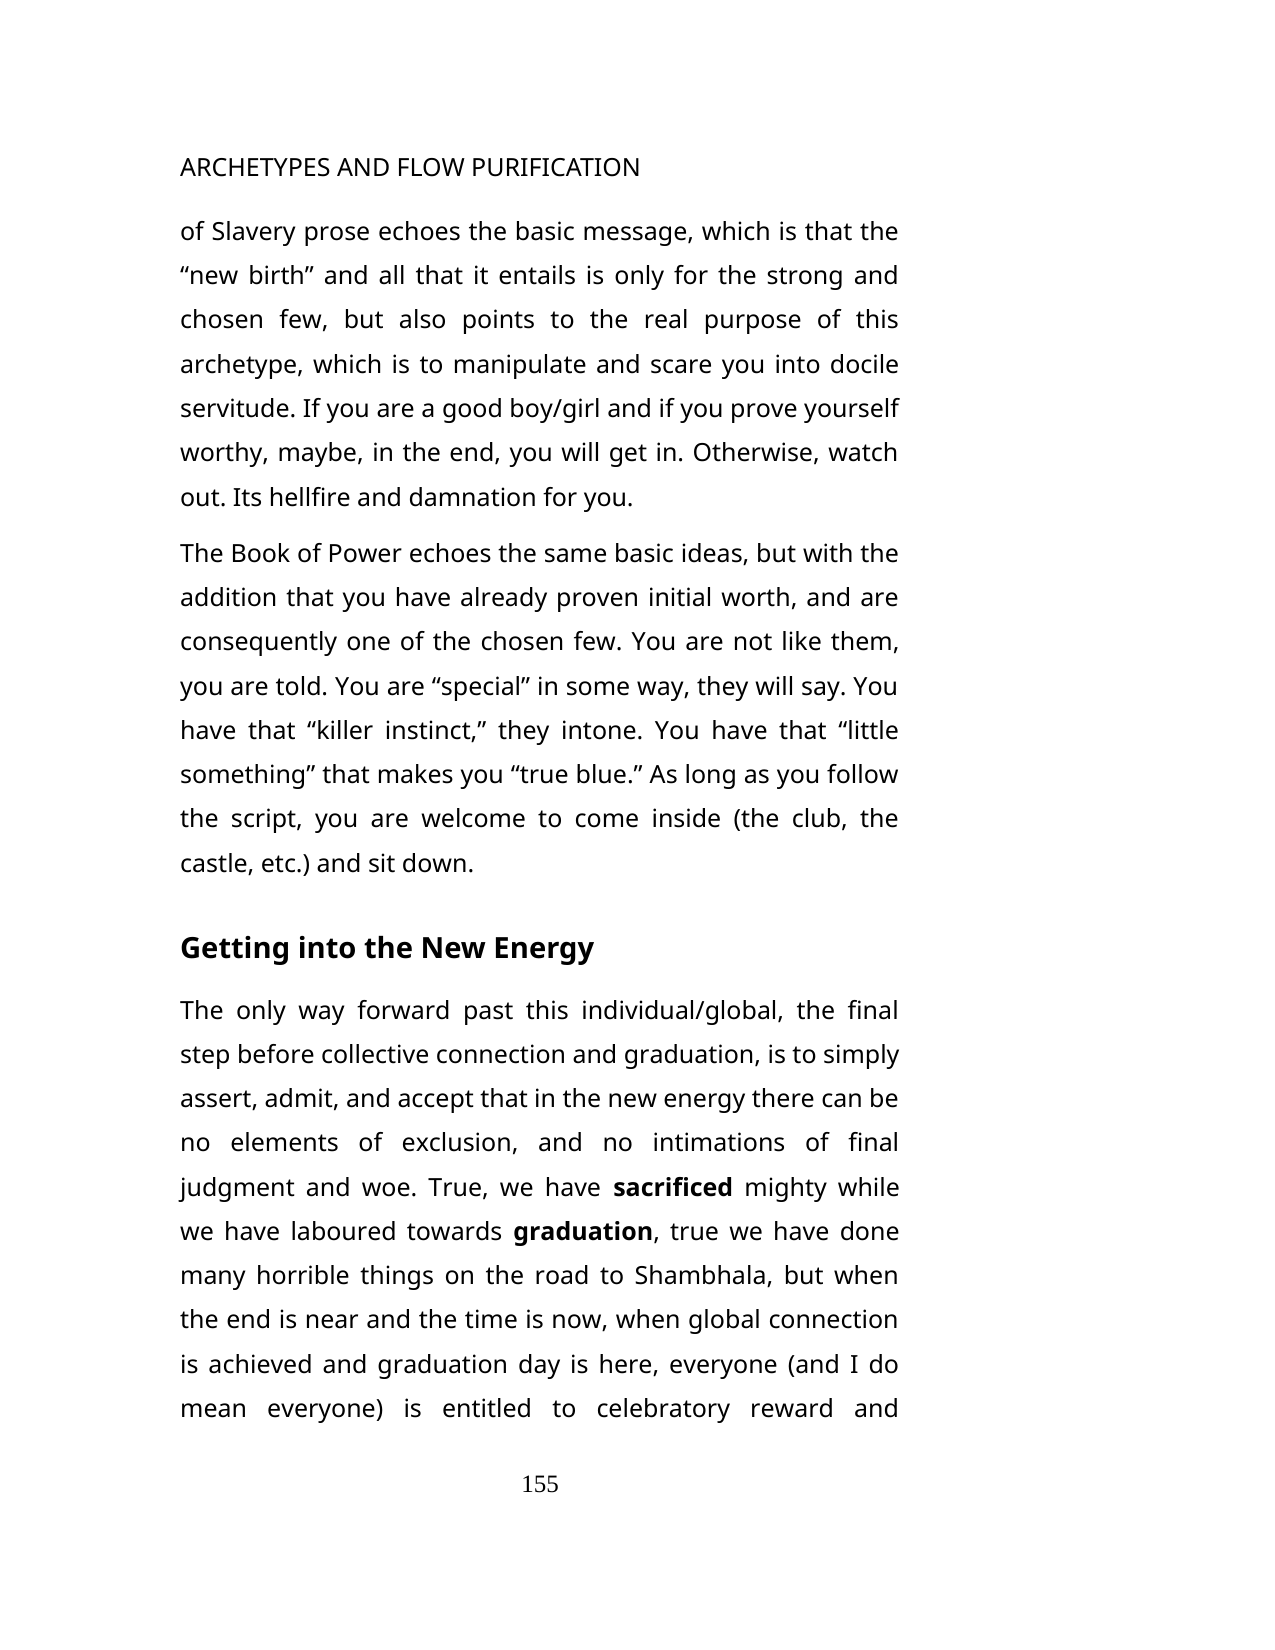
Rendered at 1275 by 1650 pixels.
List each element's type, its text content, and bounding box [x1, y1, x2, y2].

subtitle Getting into the New Energy [180, 927, 900, 967]
text The only way forward past this individual/global, the final step before collective connection and graduation, is to simply assert, admit, and accept that in the new energy there can be no elements of exclusion, and no intimations of final judgment and woe. True, we have sacrificed mighty while we have laboured towards graduation, true we have done many horrible things on the road to Shambhala, but when the end is near and the time is now, when global connection is achieved and graduation day is here, everyone (and I do mean everyone) is entitled to celebratory reward and [180, 992, 900, 1425]
text The Book of Power echoes the same basic ideas, but with the addition that you have already proven initial worth, and are consequently one of the chosen few. You are not like them, you are told. You are “special” in some way, they will say. You have that “killer instinct,” they intone. You have that “little something” that makes you “true blue.” As long as you follow the script, you are welcome to come inside (the club, the castle, etc.) and sit down. [180, 535, 900, 879]
text of Slavery prose echoes the basic message, which is that the “new birth” and all that it entails is only for the strong and chosen few, but also points to the real purpose of this archetype, which is to manipulate and scare you into docile servitude. If you are a good boy/girl and if you prove yourself worthy, maybe, in the end, you will get in. Otherwise, watch out. Its hellfire and damnation for you. [180, 213, 900, 513]
